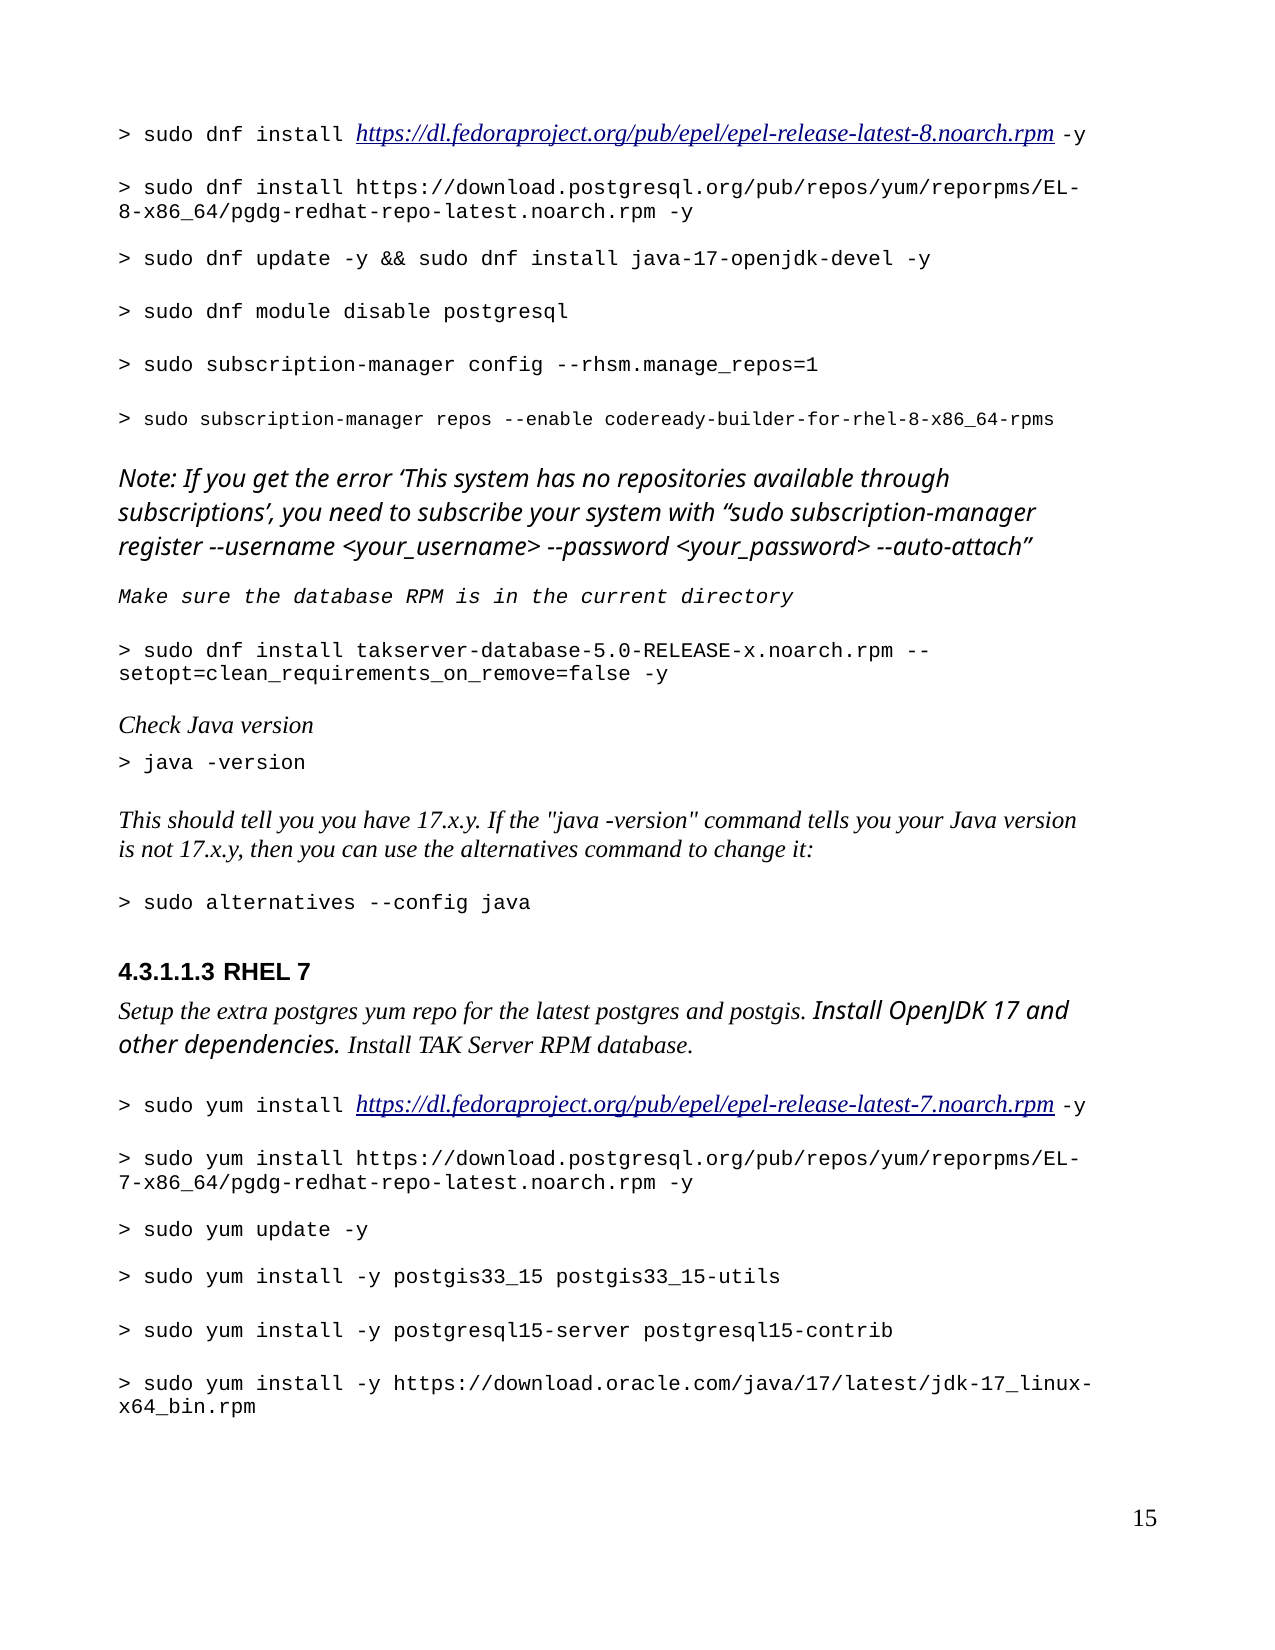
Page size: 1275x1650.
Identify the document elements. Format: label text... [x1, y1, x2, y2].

text > sudo dnf update -y && sudo dnf install java-17-openjdk-devel -y [118, 248, 1098, 272]
text > java -version [118, 752, 1098, 775]
text > sudo yum install -y https://download.oracle.com/java/17/latest/jdk-17_linux-x64_bin.rpm [118, 1373, 1098, 1420]
text > sudo subscription-manager repos --enable codeready-builder-for-rhel-8-x86_64-rpms [118, 407, 1098, 431]
text Setup the extra postgres yum repo for the latest postgres and postgis. Install OpenJDK 17 and other dependencies. Install TAK Server RPM database. [118, 992, 1098, 1060]
text > sudo dnf install https://download.postgresql.org/pub/repos/yum/reporpms/EL-8-x86_64/pgdg-redhat-repo-latest.noarch.rpm -y [118, 177, 1098, 224]
subtitle RHEL 7 [118, 957, 1157, 986]
text > sudo yum update -y [118, 1219, 1098, 1243]
text > sudo yum install -y postgis33_15 postgis33_15-utils [118, 1266, 1098, 1290]
text > sudo dnf install takserver-database-5.0-RELEASE-x.noarch.rpm --setopt=clean_requirements_on_remove=false -y [118, 639, 1098, 687]
text > sudo subscription-manager config --rhsm.manage_repos=1 [118, 354, 1098, 378]
text Note: If you get the error ‘This system has no repositories available through subscriptions’, you need to subscribe your system with “sudo subscription-manager register --username <your_username> --password <your_password> --auto-attach” [118, 461, 1098, 563]
text > sudo yum install -y postgresql15-server postgresql15-contrib [118, 1319, 1098, 1343]
text > sudo dnf install https://dl.fedoraproject.org/pub/epel/epel-release-latest-8.noarch.rpm -y [118, 118, 1098, 148]
text > sudo alternatives --config java [118, 892, 1098, 916]
text > sudo yum install https://download.postgresql.org/pub/repos/yum/reporpms/EL-7-x86_64/pgdg-redhat-repo-latest.noarch.rpm -y [118, 1148, 1098, 1196]
text Make sure the database RPM is in the current directory [118, 586, 1098, 610]
text > sudo yum install https://dl.fedoraproject.org/pub/epel/epel-release-latest-7.noarch.rpm -y [118, 1089, 1098, 1119]
text > sudo dnf module disable postgresql [118, 301, 1098, 325]
text This should tell you you have 17.x.y. If the "java -version" command tells you your Java version is not 17.x.y, then you can use the alternatives command to change it: [118, 805, 1098, 862]
text Check Java version [118, 711, 1157, 739]
